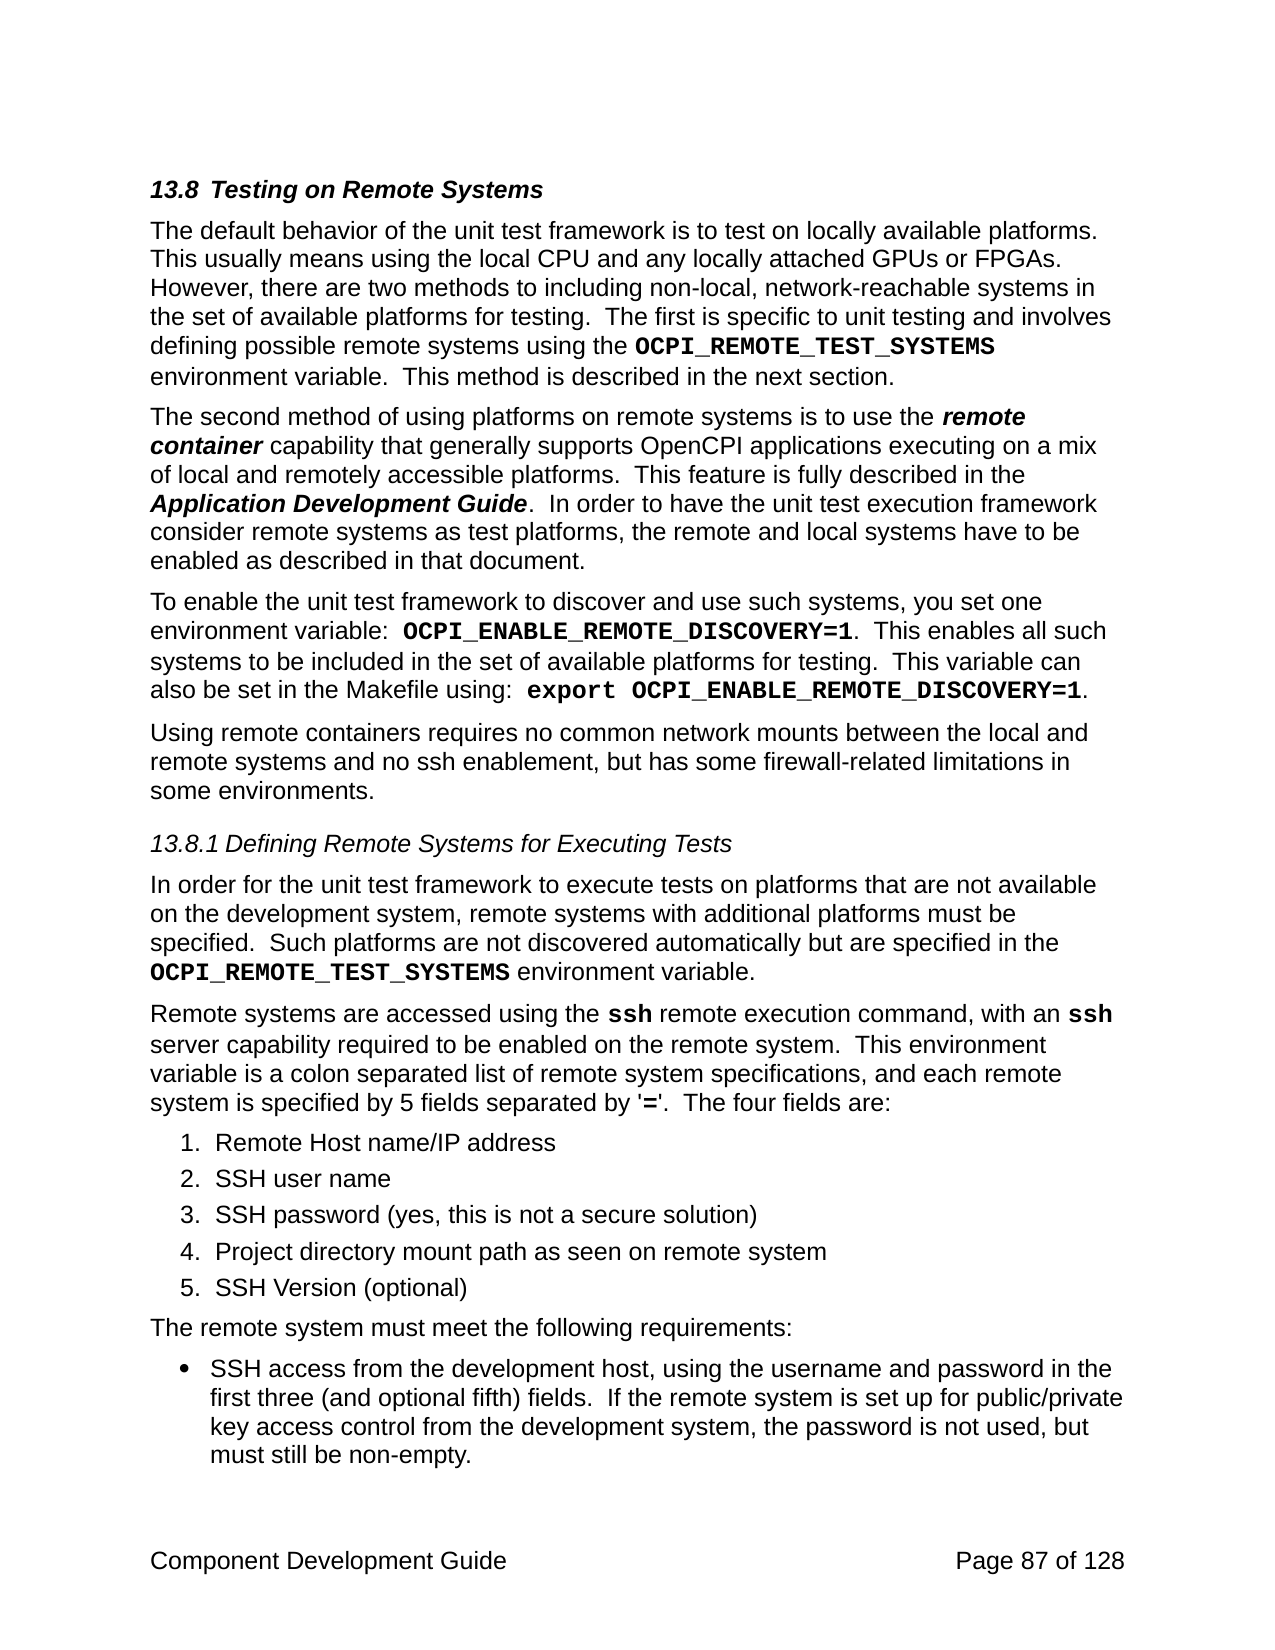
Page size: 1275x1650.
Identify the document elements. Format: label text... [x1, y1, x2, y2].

text The second method of using platforms on remote systems is to use the remote container capability that generally supports OpenCPI applications executing on a mix of local and remotely accessible platforms. This feature is fully described in the Application Development Guide. In order to have the unit test execution framework consider remote systems as test platforms, the remote and local systems have to be enabled as described in that document. [150, 402, 1125, 575]
subtitle Defining Remote Systems for Executing Tests [150, 829, 1125, 858]
list Remote Host name/IP address [180, 1128, 1065, 1156]
text The remote system must meet the following requirements: [150, 1313, 1125, 1342]
list SSH access from the development host, using the username and password in the first three (and optional fifth) fields. If the remote system is set up for public/private key access control from the development system, the password is not used, but must still be non-empty. [180, 1354, 1125, 1469]
subtitle Testing on Remote Systems [150, 175, 1125, 204]
list SSH user name [180, 1164, 1065, 1193]
text To enable the unit test framework to discover and use such systems, you set one environment variable: OCPI_ENABLE_REMOTE_DISCOVERY=1. This enables all such systems to be included in the set of available platforms for testing. This variable can also be set in the Makefile using: export OCPI_ENABLE_REMOTE_DISCOVERY=1. [150, 587, 1125, 706]
list SSH Version (optional) [180, 1273, 1065, 1301]
text The default behavior of the unit test framework is to test on locally available platforms. This usually means using the local CPU and any locally attached GPUs or FPGAs. However, there are two methods to including non-local, network-reachable systems in the set of available platforms for testing. The first is specific to unit testing and involves defining possible remote systems using the OCPI_REMOTE_TEST_SYSTEMS environment variable. This method is described in the next section. [150, 216, 1125, 390]
text Remote systems are accessed using the ssh remote execution command, with an ssh server capability required to be enabled on the remote system. This environment variable is a colon separated list of remote system specifications, and each remote system is specified by 5 fields separated by '='. The four fields are: [150, 999, 1125, 1119]
text Using remote containers requires no common network mounts between the local and remote systems and no ssh enablement, but has some firewall-related limitations in some environments. [150, 718, 1125, 804]
text In order for the unit test framework to execute tests on platforms that are not available on the development system, remote systems with additional platforms must be specified. Such platforms are not discovered automatically but are specified in the OCPI_REMOTE_TEST_SYSTEMS environment variable. [150, 870, 1125, 987]
list Project directory mount path as seen on remote system [180, 1236, 1065, 1265]
list SSH password (yes, this is not a secure solution) [180, 1200, 1065, 1229]
